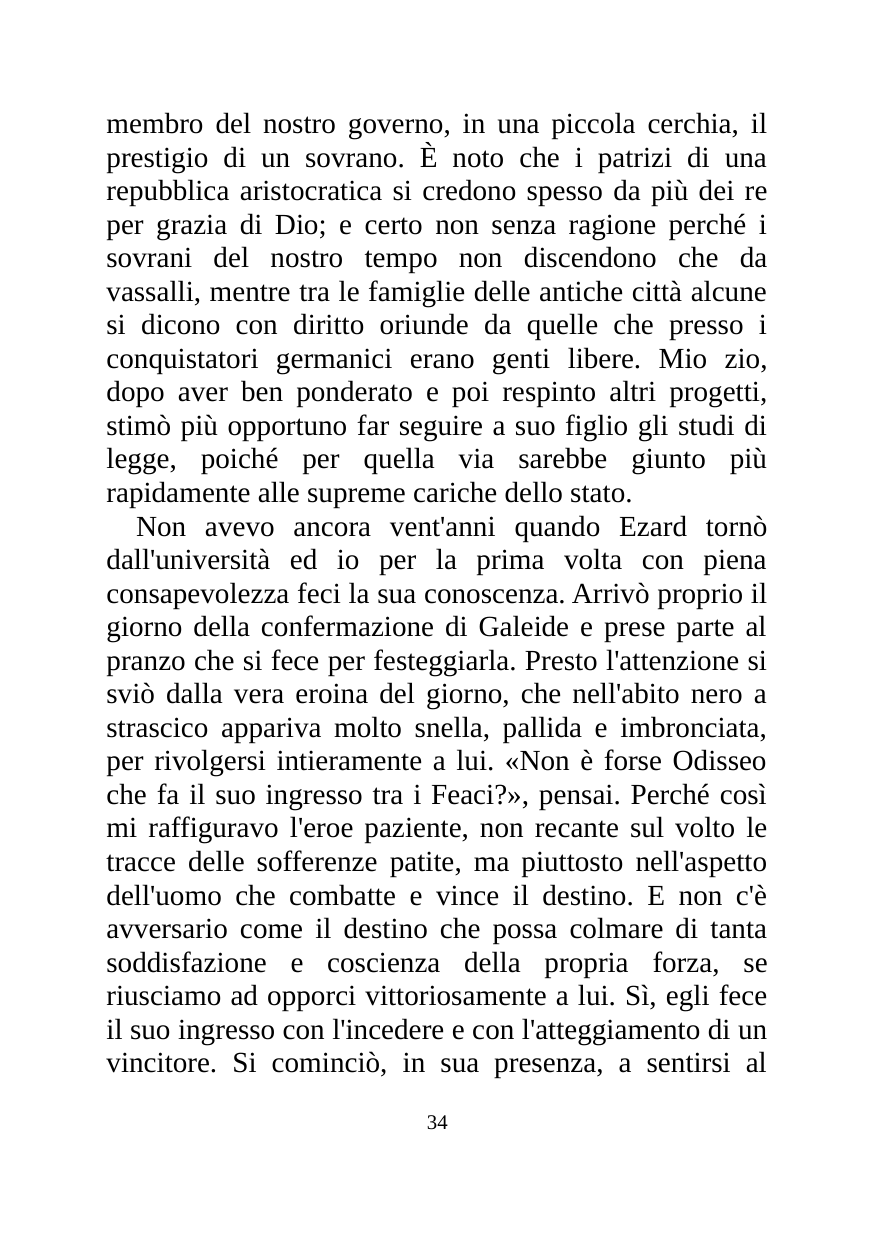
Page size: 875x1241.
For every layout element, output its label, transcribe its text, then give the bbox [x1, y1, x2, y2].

text membro del nostro governo, in una piccola cerchia, il prestigio di un sovrano. È noto che i patrizi di una repubblica aristocratica si credono spesso da più dei re per grazia di Dio; e certo non senza ragione perché i sovrani del nostro tempo non discendono che da vassalli, mentre tra le famiglie delle antiche città alcune si dicono con diritto oriunde da quelle che presso i conquistatori germanici erano genti libere. Mio zio, dopo aver ben ponderato e poi respinto altri progetti, stimò più opportuno far seguire a suo figlio gli studi di legge, poiché per quella via sarebbe giunto più rapidamente alle supreme cariche dello stato. [106, 106, 768, 509]
text Non avevo ancora vent'anni quando Ezard tornò dall'università ed io per la prima volta con piena consapevolezza feci la sua conoscenza. Arrivò proprio il giorno della confermazione di Galeide e prese parte al pranzo che si fece per festeggiarla. Presto l'attenzione si sviò dalla vera eroina del giorno, che nell'abito nero a strascico appariva molto snella, pallida e imbronciata, per rivolgersi intieramente a lui. «Non è forse Odisseo che fa il suo ingresso tra i Feaci?», pensai. Perché così mi raffiguravo l'eroe paziente, non recante sul volto le tracce delle sofferenze patite, ma piuttosto nell'aspetto dell'uomo che combatte e vince il destino. E non c'è avversario come il destino che possa colmare di tanta soddisfazione e coscienza della propria forza, se riusciamo ad opporci vittoriosamente a lui. Sì, egli fece il suo ingresso con l'incedere e con l'atteggiamento di un vincitore. Si cominciò, in sua presenza, a sentirsi al [106, 509, 768, 1079]
